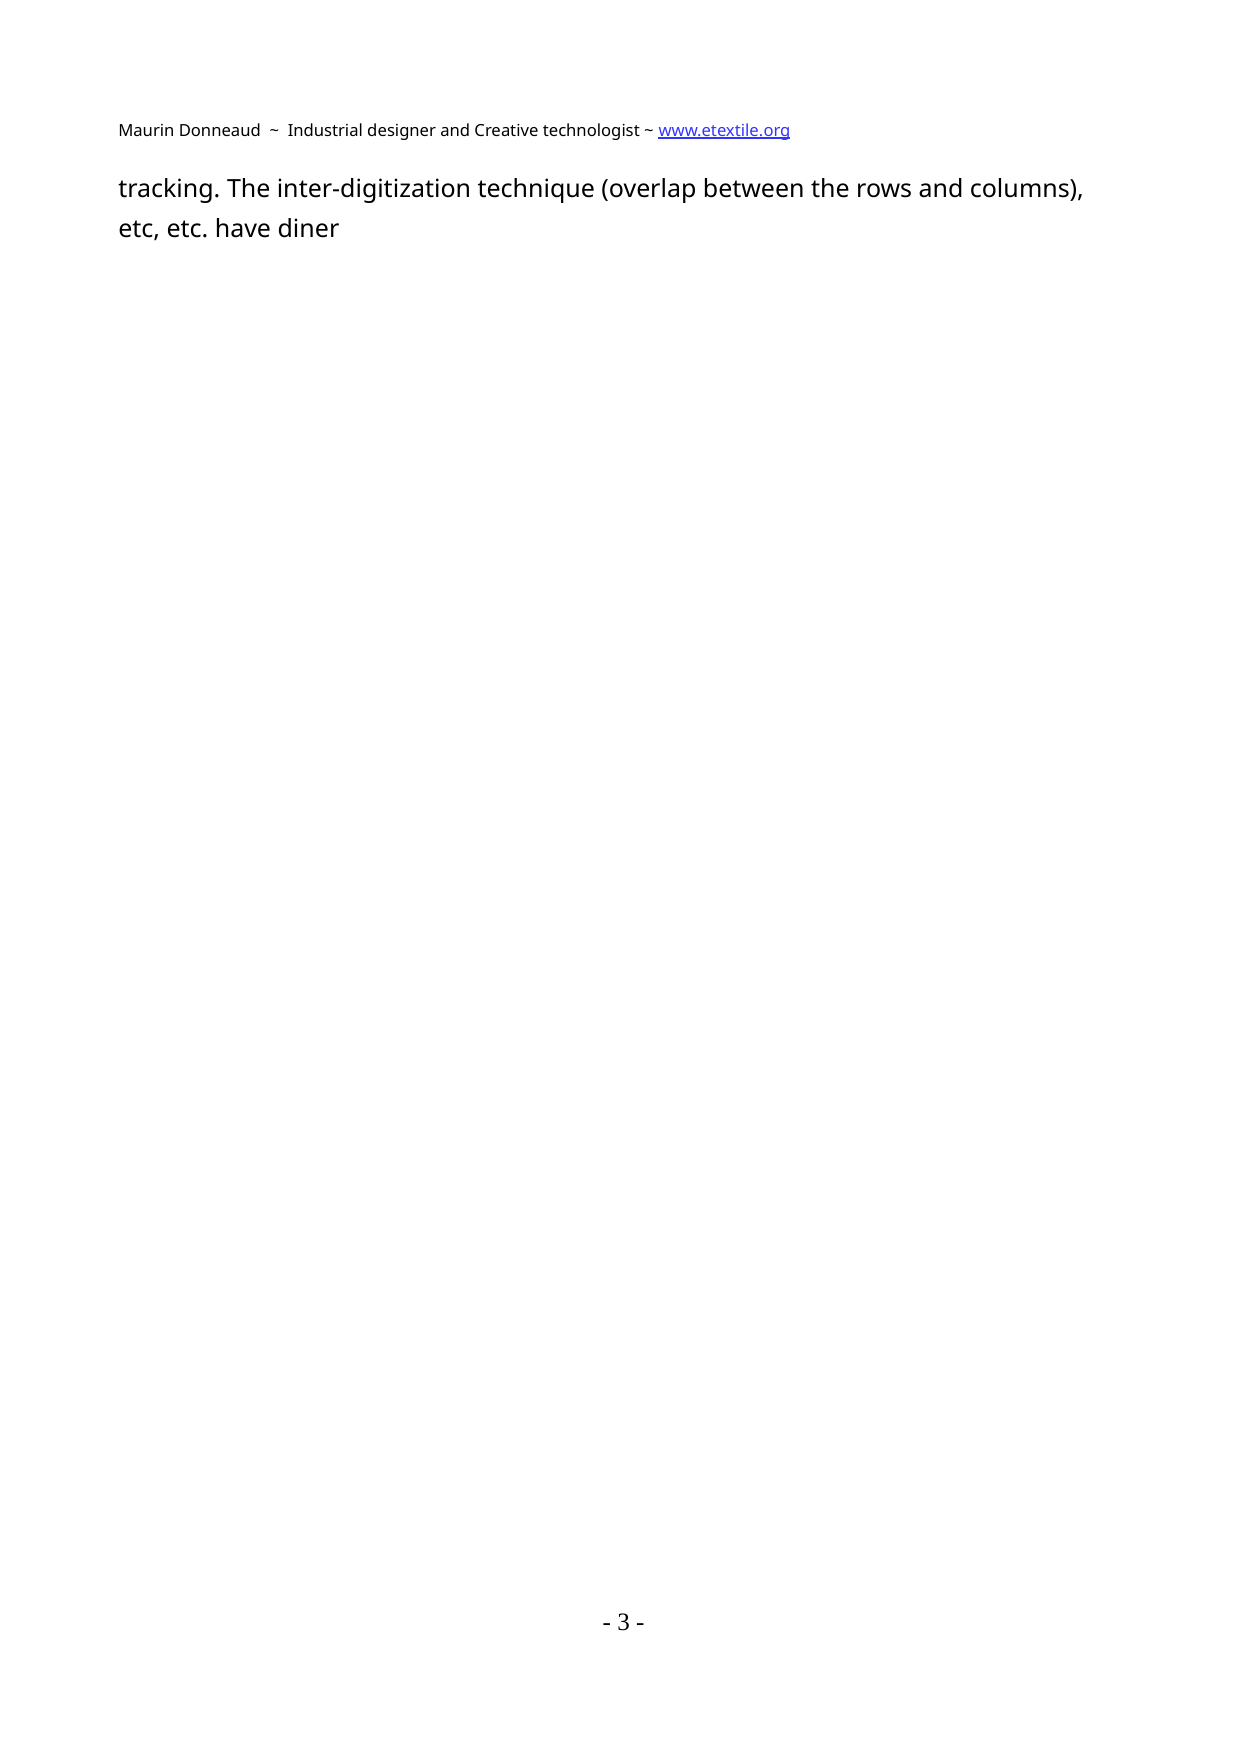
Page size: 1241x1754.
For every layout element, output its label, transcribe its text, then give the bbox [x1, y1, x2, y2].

text tracking. The inter-digitization technique (overlap between the rows and columns), etc, etc. have diner [118, 170, 1122, 245]
